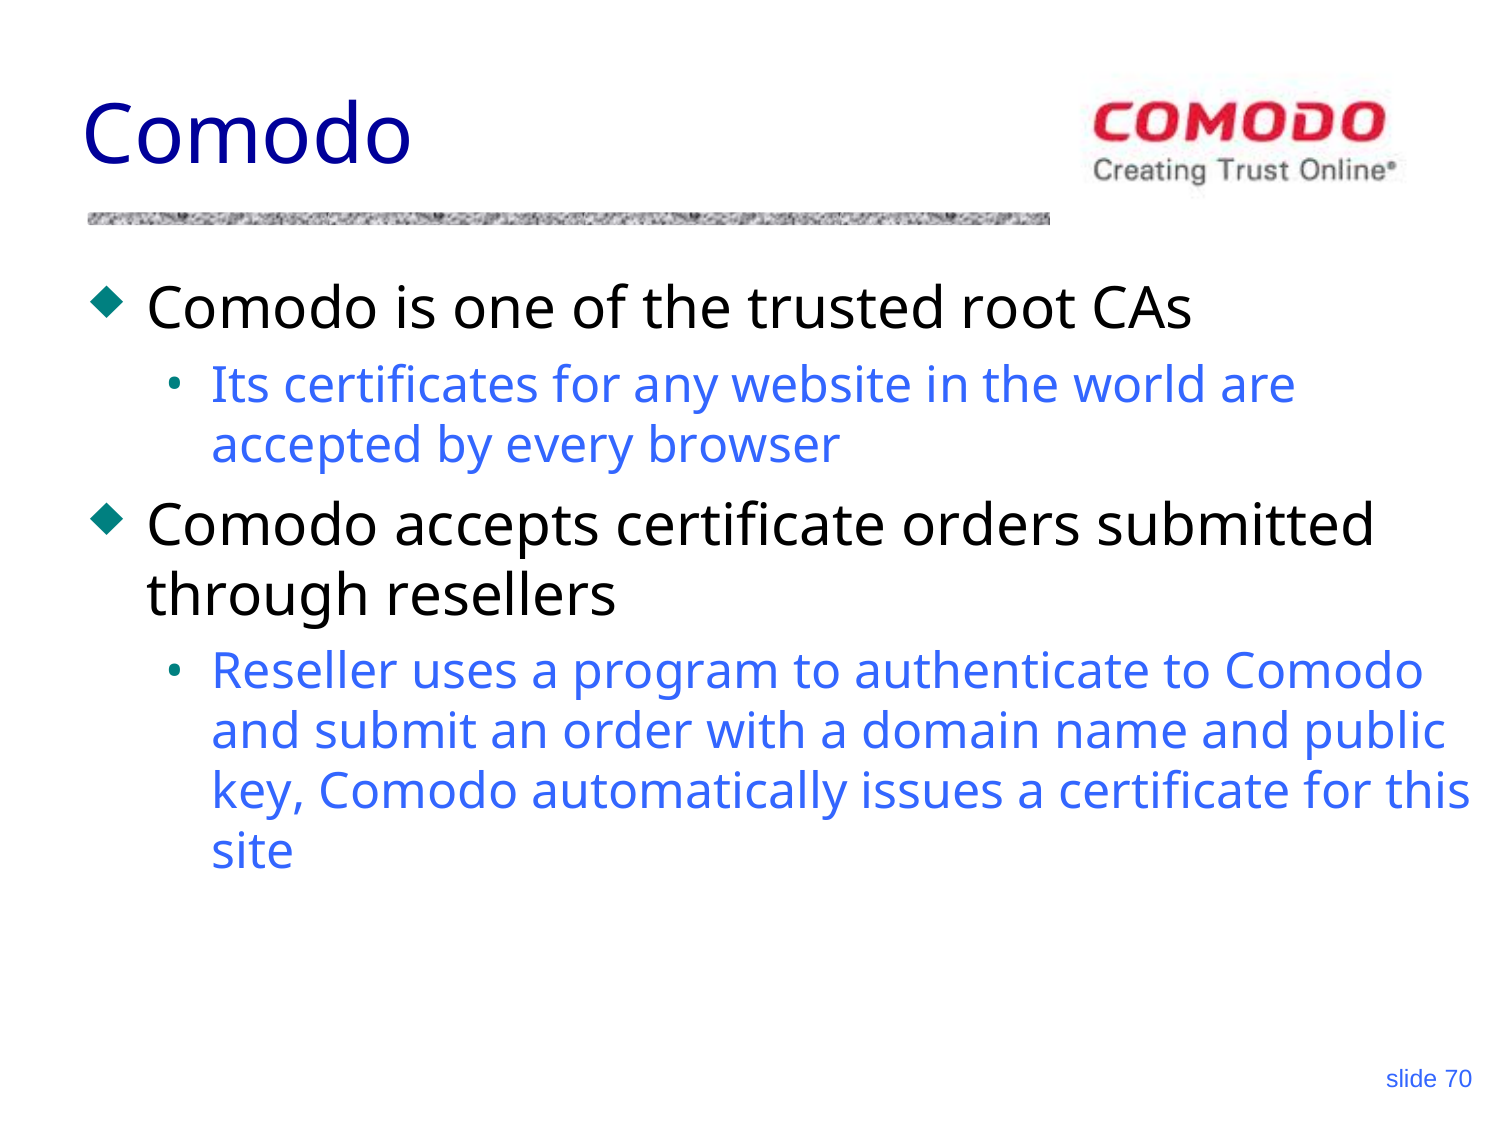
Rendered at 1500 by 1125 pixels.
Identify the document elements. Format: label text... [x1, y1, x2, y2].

title Comodo [66, 37, 1450, 188]
text_box slide <number> [1174, 1025, 1488, 1101]
list Comodo is one of the trusted root CAs Its certificates for any website in the world are accepted by every browser Comodo accepts certificate orders submitted through resellers Reseller uses a program to authenticate to Comodo and submit an order with a domain name and public key, Comodo automatically issues a certificate for this site [75, 262, 1488, 938]
picture [87, 43, 1438, 238]
